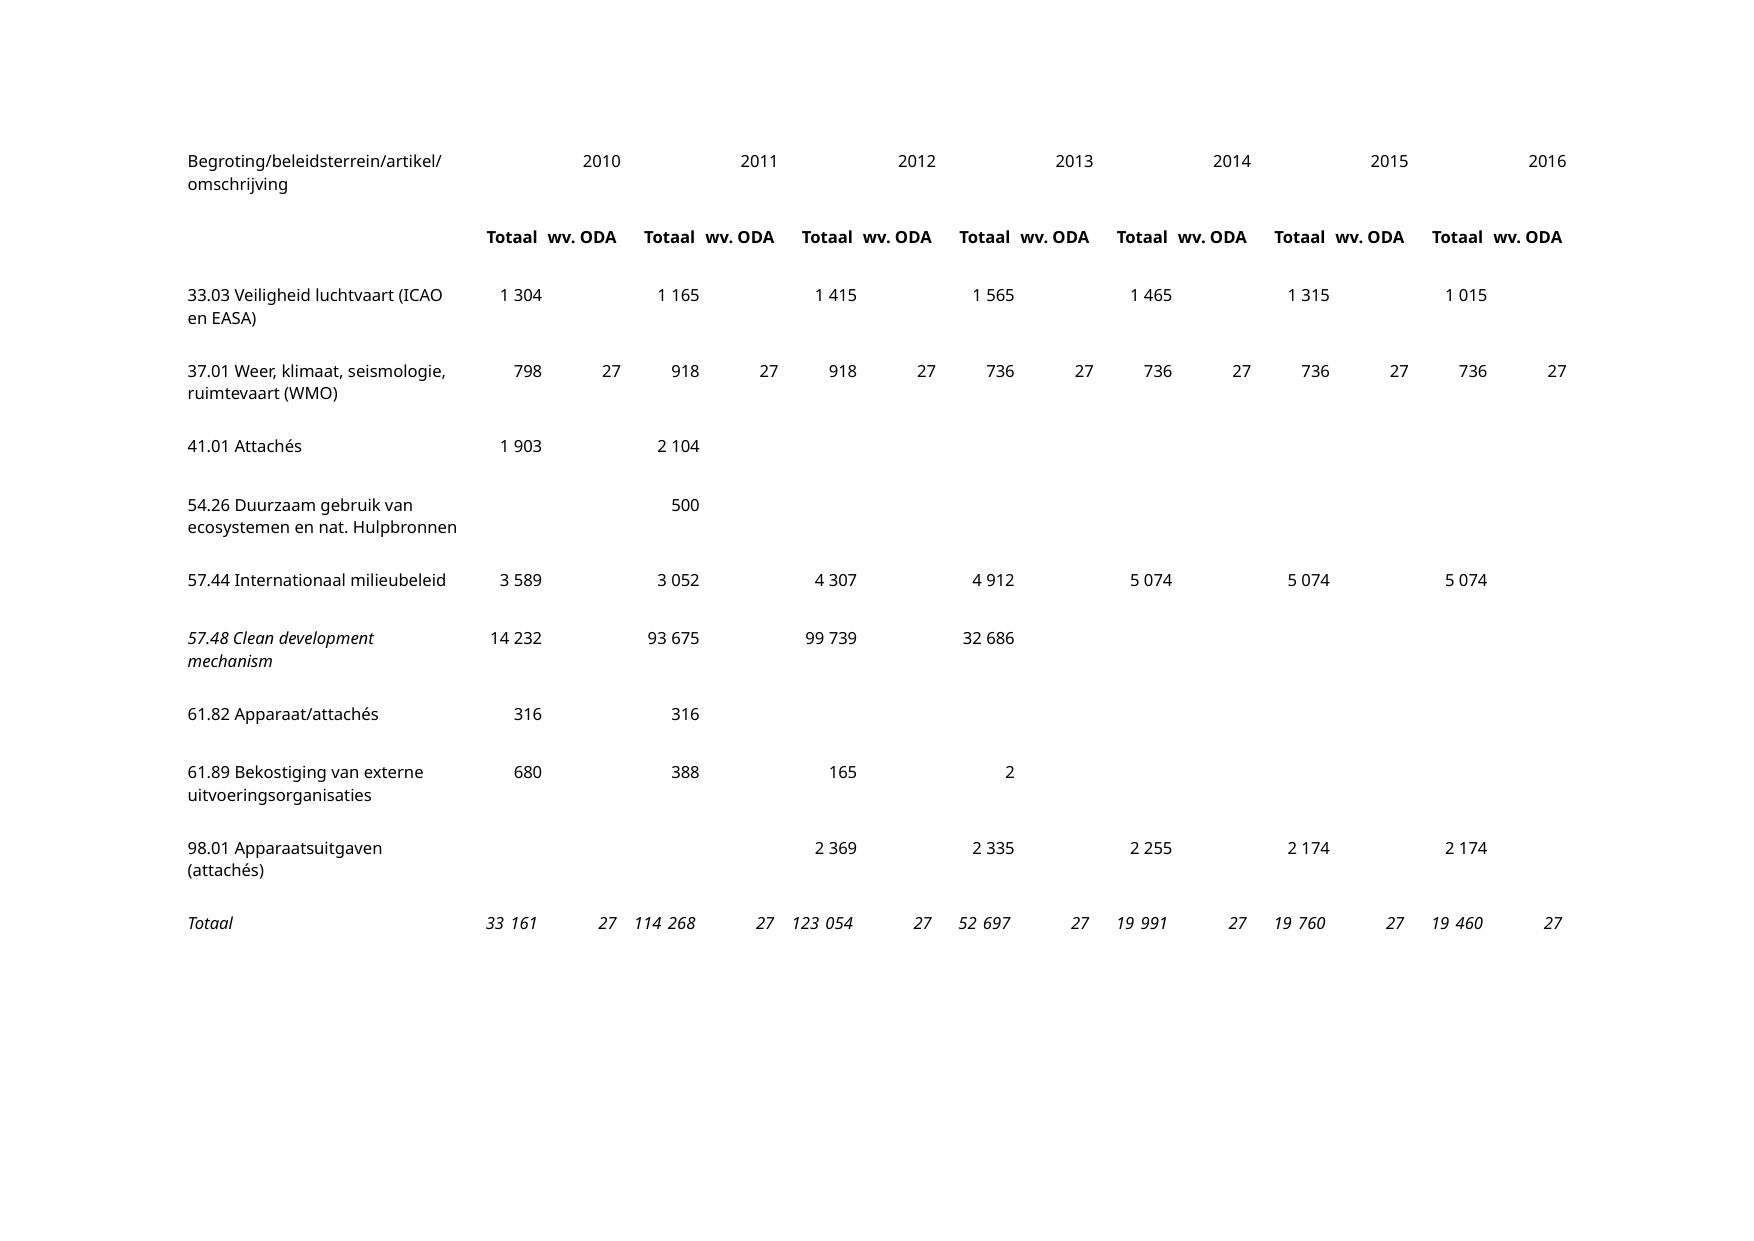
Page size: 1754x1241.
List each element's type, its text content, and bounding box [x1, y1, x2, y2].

table_cell [857, 964, 936, 1023]
table_cell [1015, 569, 1093, 627]
table_cell 1 165 [621, 284, 699, 359]
table_cell [1015, 284, 1093, 359]
table_cell [1094, 964, 1172, 1023]
table_cell 388 [621, 761, 699, 836]
table_cell [542, 836, 621, 912]
table_cell 736 [1251, 359, 1330, 435]
table_cell [1015, 703, 1093, 761]
table_cell [857, 435, 936, 493]
table_cell [1251, 761, 1330, 836]
table_cell wv. ODA [1330, 225, 1408, 284]
table_cell 27 [857, 359, 936, 435]
table_cell 27 [542, 359, 621, 435]
table_cell [1251, 627, 1330, 702]
table_cell [700, 627, 778, 702]
table_cell [1015, 964, 1093, 1023]
table_cell 316 [463, 703, 542, 761]
table_cell 27 [1015, 912, 1093, 964]
table_cell 19 460 [1409, 912, 1487, 964]
table_cell Totaal [1409, 225, 1487, 284]
table_cell 1 465 [1094, 284, 1172, 359]
table_cell [857, 284, 936, 359]
table_cell [857, 493, 936, 568]
table_cell [1094, 703, 1172, 761]
table_cell [1015, 435, 1093, 493]
table_cell [1409, 761, 1487, 836]
table_cell 316 [621, 703, 699, 761]
table_cell [700, 284, 778, 359]
table_cell 3 052 [621, 569, 699, 627]
table_cell [542, 761, 621, 836]
table_cell 2 174 [1409, 836, 1487, 912]
table_cell [1172, 569, 1251, 627]
table_cell Totaal [778, 225, 857, 284]
table_cell [542, 493, 621, 568]
table_cell 54.26 Duurzaam gebruik van ecosystemen en nat. Hulpbronnen [188, 493, 463, 568]
table_cell 27 [700, 359, 778, 435]
table_cell Totaal [1251, 225, 1330, 284]
table_cell 27 [1487, 359, 1566, 435]
table_cell 3 589 [463, 569, 542, 627]
table_cell 37.01 Weer, klimaat, seismologie, ruimtevaart (WMO) [188, 359, 463, 435]
table_cell 57.44 Internationaal milieubeleid [188, 569, 463, 627]
table_cell wv. ODA [700, 225, 778, 284]
table_cell [1330, 569, 1408, 627]
table_cell [1487, 284, 1566, 359]
table_cell 27 [1015, 359, 1093, 435]
table_cell [542, 964, 621, 1023]
table_cell [463, 836, 542, 912]
table_cell 61.89 Bekostiging van externe uitvoeringsorganisaties [188, 761, 463, 836]
table_header 2015 [1251, 150, 1408, 225]
table_cell [1330, 964, 1408, 1023]
table_cell [463, 493, 542, 568]
table_cell [778, 493, 857, 568]
table_cell [542, 569, 621, 627]
table_cell [1330, 703, 1408, 761]
table_cell [700, 703, 778, 761]
table_cell 736 [1094, 359, 1172, 435]
table_cell [1409, 627, 1487, 702]
table_cell [1094, 435, 1172, 493]
table_header 2013 [936, 150, 1093, 225]
table_cell [1251, 703, 1330, 761]
table_cell Totaal [936, 225, 1014, 284]
table_cell [1015, 493, 1093, 568]
table_cell [542, 627, 621, 702]
table_cell [936, 493, 1014, 568]
table_cell [214, 964, 463, 1023]
table_cell [1409, 493, 1487, 568]
table_cell 736 [1409, 359, 1487, 435]
table_cell [1172, 435, 1251, 493]
table_cell 2 335 [936, 836, 1014, 912]
table_cell Totaal [463, 225, 542, 284]
table_cell 5 074 [1251, 569, 1330, 627]
table_cell [1172, 703, 1251, 761]
table_cell [778, 703, 857, 761]
table_cell 165 [778, 761, 857, 836]
table_cell [857, 703, 936, 761]
table_cell [188, 964, 214, 1023]
table_cell 2 104 [621, 435, 699, 493]
table_cell [1172, 627, 1251, 702]
table_cell 19 991 [1094, 912, 1172, 964]
table_cell 27 [857, 912, 936, 964]
table_cell 2 255 [1094, 836, 1172, 912]
table_cell 1 565 [936, 284, 1014, 359]
table_cell 5 074 [1094, 569, 1172, 627]
table_cell [1094, 493, 1172, 568]
table_cell [700, 964, 778, 1023]
table_cell 1 315 [1251, 284, 1330, 359]
table_cell 736 [936, 359, 1014, 435]
table_cell [1015, 627, 1093, 702]
table_cell 918 [778, 359, 857, 435]
table_cell [1094, 627, 1172, 702]
table_cell 33 161 [463, 912, 542, 964]
table_cell wv. ODA [1487, 225, 1566, 284]
table_cell 2 174 [1251, 836, 1330, 912]
table_cell [700, 761, 778, 836]
table_cell 27 [1172, 359, 1251, 435]
table_cell 27 [1172, 912, 1251, 964]
table_cell Totaal [621, 225, 699, 284]
table_cell [542, 284, 621, 359]
table_cell [857, 761, 936, 836]
table_cell [1487, 964, 1566, 1023]
table_cell 500 [621, 493, 699, 568]
table_cell 41.01 Attachés [188, 435, 463, 493]
table_cell [1251, 435, 1330, 493]
table_cell 57.48 Clean development mechanism [188, 627, 463, 702]
table_cell 27 [542, 912, 621, 964]
table_cell [1409, 964, 1487, 1023]
table_cell [936, 964, 1014, 1023]
table_header 2016 [1409, 150, 1566, 225]
table_cell 2 369 [778, 836, 857, 912]
table_cell [1330, 435, 1408, 493]
table_cell [1172, 761, 1251, 836]
table_cell wv. ODA [542, 225, 621, 284]
table_cell 27 [1487, 912, 1566, 964]
table_header 2014 [1094, 150, 1251, 225]
table_cell [778, 435, 857, 493]
table_cell [1330, 761, 1408, 836]
table_cell 114 268 [621, 912, 699, 964]
table_cell 93 675 [621, 627, 699, 702]
table_cell 1 903 [463, 435, 542, 493]
table_cell wv. ODA [1015, 225, 1093, 284]
table_cell [857, 569, 936, 627]
table_cell [700, 569, 778, 627]
table_cell [1251, 493, 1330, 568]
table_cell [1172, 284, 1251, 359]
table_cell 1 415 [778, 284, 857, 359]
table_cell 61.82 Apparaat/attachés [188, 703, 463, 761]
table_cell [857, 627, 936, 702]
table_cell [1330, 493, 1408, 568]
table_cell [1172, 493, 1251, 568]
table_cell [621, 964, 699, 1023]
table_cell 4 912 [936, 569, 1014, 627]
table_cell [214, 225, 463, 284]
table_cell [1330, 284, 1408, 359]
table_cell Totaal [188, 912, 463, 964]
table_cell 1 304 [463, 284, 542, 359]
table_cell 680 [463, 761, 542, 836]
table_cell [1487, 493, 1566, 568]
table_header 2010 [463, 150, 621, 225]
table_cell [1487, 569, 1566, 627]
table_cell [463, 964, 542, 1023]
table_cell 2 [936, 761, 1014, 836]
table_cell 99 739 [778, 627, 857, 702]
table_cell 14 232 [463, 627, 542, 702]
table_cell 33.03 Veiligheid luchtvaart (ICAO en EASA) [188, 284, 463, 359]
table_cell 918 [621, 359, 699, 435]
table_cell [1172, 964, 1251, 1023]
table_cell [1094, 761, 1172, 836]
table_cell wv. ODA [857, 225, 936, 284]
table_cell 798 [463, 359, 542, 435]
table_cell [1330, 836, 1408, 912]
table_cell [857, 836, 936, 912]
table_cell [1487, 435, 1566, 493]
table_cell [1172, 836, 1251, 912]
table_cell [1409, 703, 1487, 761]
table_cell [1330, 627, 1408, 702]
table_cell 27 [1330, 359, 1408, 435]
table_cell [1487, 761, 1566, 836]
table_header 2011 [621, 150, 778, 225]
table_cell [1487, 836, 1566, 912]
table_cell wv. ODA [1172, 225, 1251, 284]
table_cell [936, 703, 1014, 761]
table_cell 4 307 [778, 569, 857, 627]
table_cell [1015, 836, 1093, 912]
table_cell [700, 836, 778, 912]
table_cell [1487, 703, 1566, 761]
table_cell [1487, 627, 1566, 702]
table_cell 98.01 Apparaatsuitgaven (attachés) [188, 836, 463, 912]
table_cell [1409, 435, 1487, 493]
table_cell [188, 225, 214, 284]
table_cell 27 [700, 912, 778, 964]
table_cell [700, 435, 778, 493]
table_cell 123 054 [778, 912, 857, 964]
table_cell [1015, 761, 1093, 836]
table_cell Totaal [1094, 225, 1172, 284]
table_cell [700, 493, 778, 568]
table_cell [936, 435, 1014, 493]
table_cell 27 [1330, 912, 1408, 964]
table_cell 52 697 [936, 912, 1014, 964]
table_header Begroting/beleidsterrein/artikel/omschrijving [188, 150, 463, 225]
table_cell 5 074 [1409, 569, 1487, 627]
table_cell [1251, 964, 1330, 1023]
table_cell 19 760 [1251, 912, 1330, 964]
table_cell [542, 703, 621, 761]
table_cell 32 686 [936, 627, 1014, 702]
table_cell 1 015 [1409, 284, 1487, 359]
table_cell [778, 964, 857, 1023]
table_cell [621, 836, 699, 912]
table_cell [542, 435, 621, 493]
table_header 2012 [778, 150, 936, 225]
